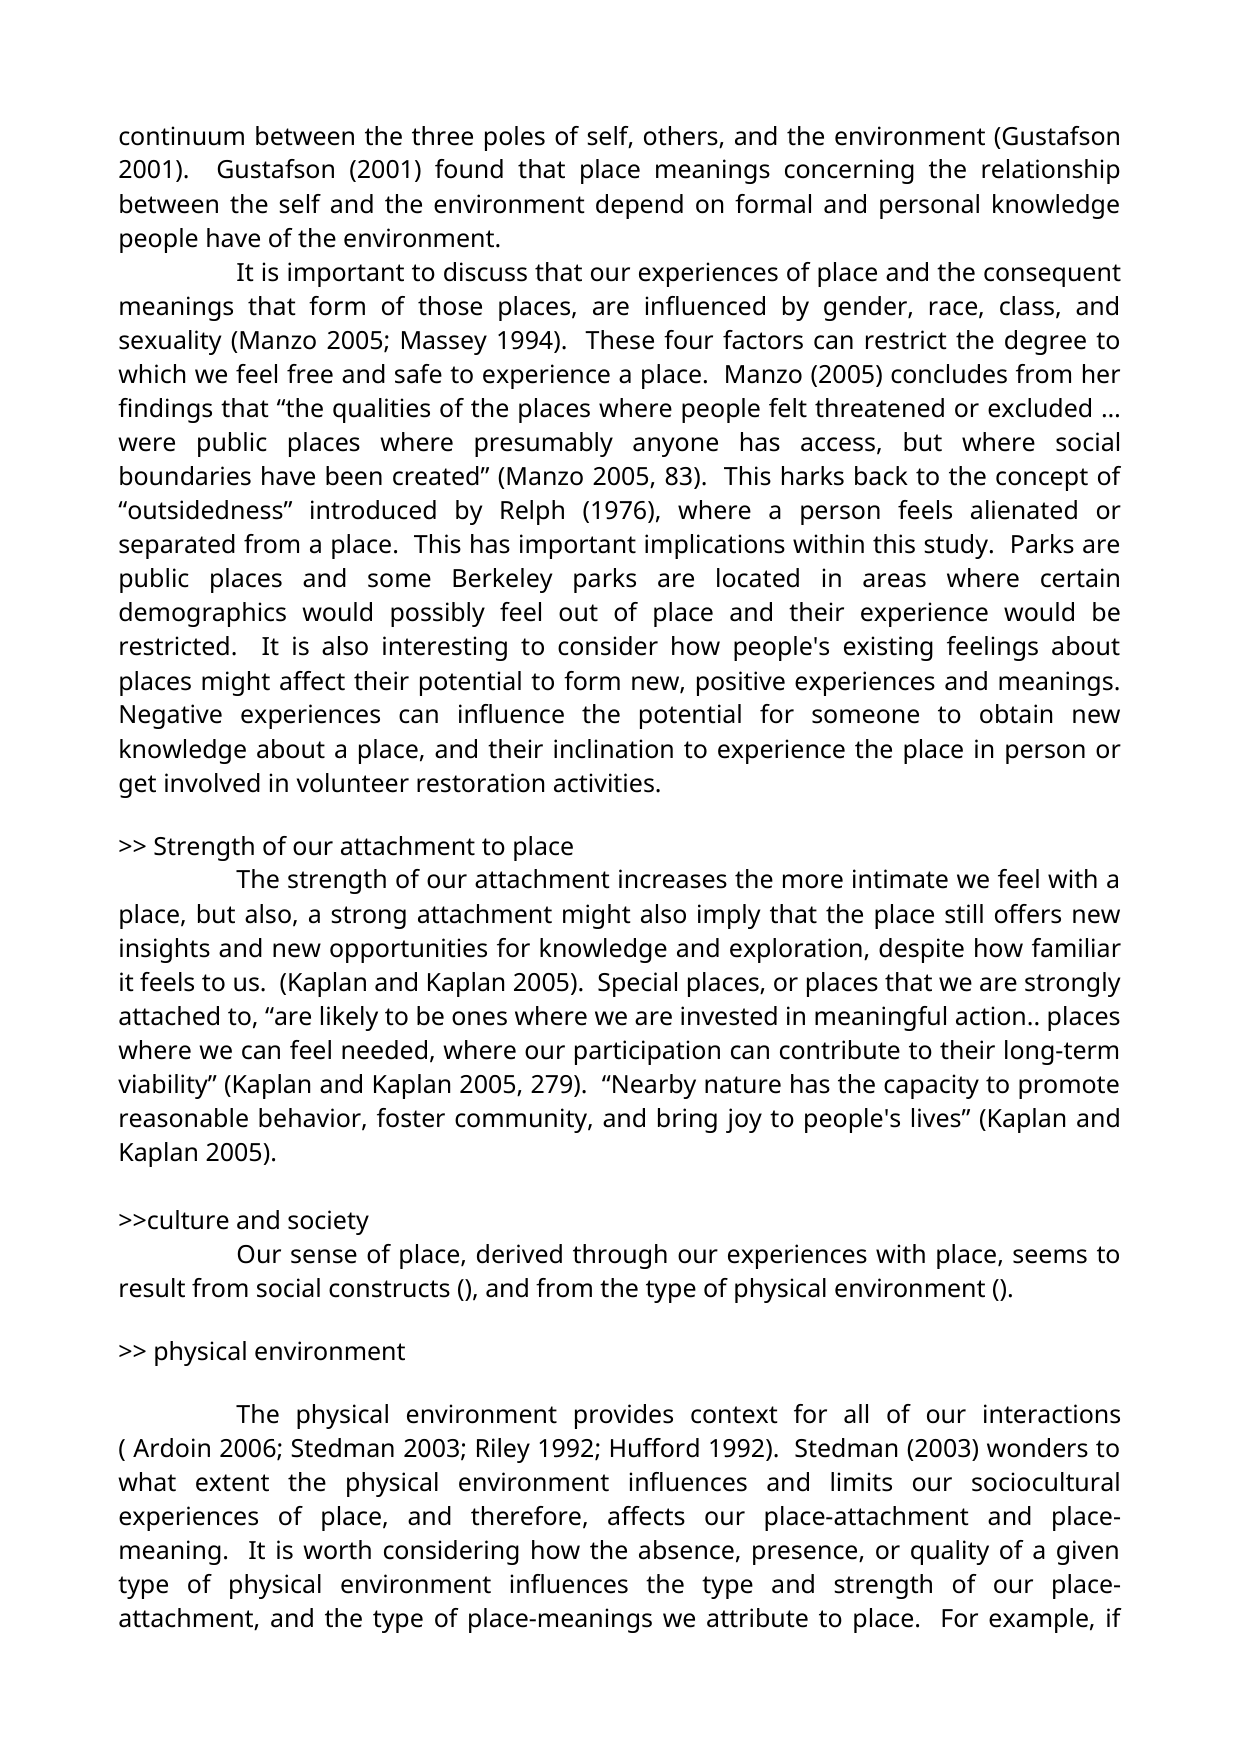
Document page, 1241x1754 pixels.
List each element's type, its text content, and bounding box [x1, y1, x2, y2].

text >>culture and society [118, 1203, 1122, 1237]
text Our sense of place, derived through our experiences with place, seems to result from social constructs (), and from the type of physical environment (). [118, 1237, 1122, 1305]
text The strength of our attachment increases the more intimate we feel with a place, but also, a strong attachment might also imply that the place still offers new insights and new opportunities for knowledge and exploration, despite how familiar it feels to us. (Kaplan and Kaplan 2005). Special places, or places that we are strongly attached to, “are likely to be ones where we are invested in meaningful action.. places where we can feel needed, where our participation can contribute to their long-term viability” (Kaplan and Kaplan 2005, 279). “Nearby nature has the capacity to promote reasonable behavior, foster community, and bring joy to people's lives” (Kaplan and Kaplan 2005). [118, 862, 1122, 1169]
text >> Strength of our attachment to place [118, 828, 1122, 862]
text >> physical environment [118, 1334, 1122, 1368]
text The physical environment provides context for all of our interactions ( Ardoin 2006; Stedman 2003; Riley 1992; Hufford 1992). Stedman (2003) wonders to what extent the physical environment influences and limits our sociocultural experiences of place, and therefore, affects our place-attachment and place-meaning. It is worth considering how the absence, presence, or quality of a given type of physical environment influences the type and strength of our place-attachment, and the type of place-meanings we attribute to place. For example, if [118, 1397, 1122, 1635]
text continuum between the three poles of self, others, and the environment (Gustafson 2001). Gustafson (2001) found that place meanings concerning the relationship between the self and the environment depend on formal and personal knowledge people have of the environment. [118, 118, 1122, 254]
text It is important to discuss that our experiences of place and the consequent meanings that form of those places, are influenced by gender, race, class, and sexuality (Manzo 2005; Massey 1994). These four factors can restrict the degree to which we feel free and safe to experience a place. Manzo (2005) concludes from her findings that “the qualities of the places where people felt threatened or excluded … were public places where presumably anyone has access, but where social boundaries have been created” (Manzo 2005, 83). This harks back to the concept of “outsidedness” introduced by Relph (1976), where a person feels alienated or separated from a place. This has important implications within this study. Parks are public places and some Berkeley parks are located in areas where certain demographics would possibly feel out of place and their experience would be restricted. It is also interesting to consider how people's existing feelings about places might affect their potential to form new, positive experiences and meanings. Negative experiences can influence the potential for someone to obtain new knowledge about a place, and their inclination to experience the place in person or get involved in volunteer restoration activities. [118, 254, 1122, 799]
